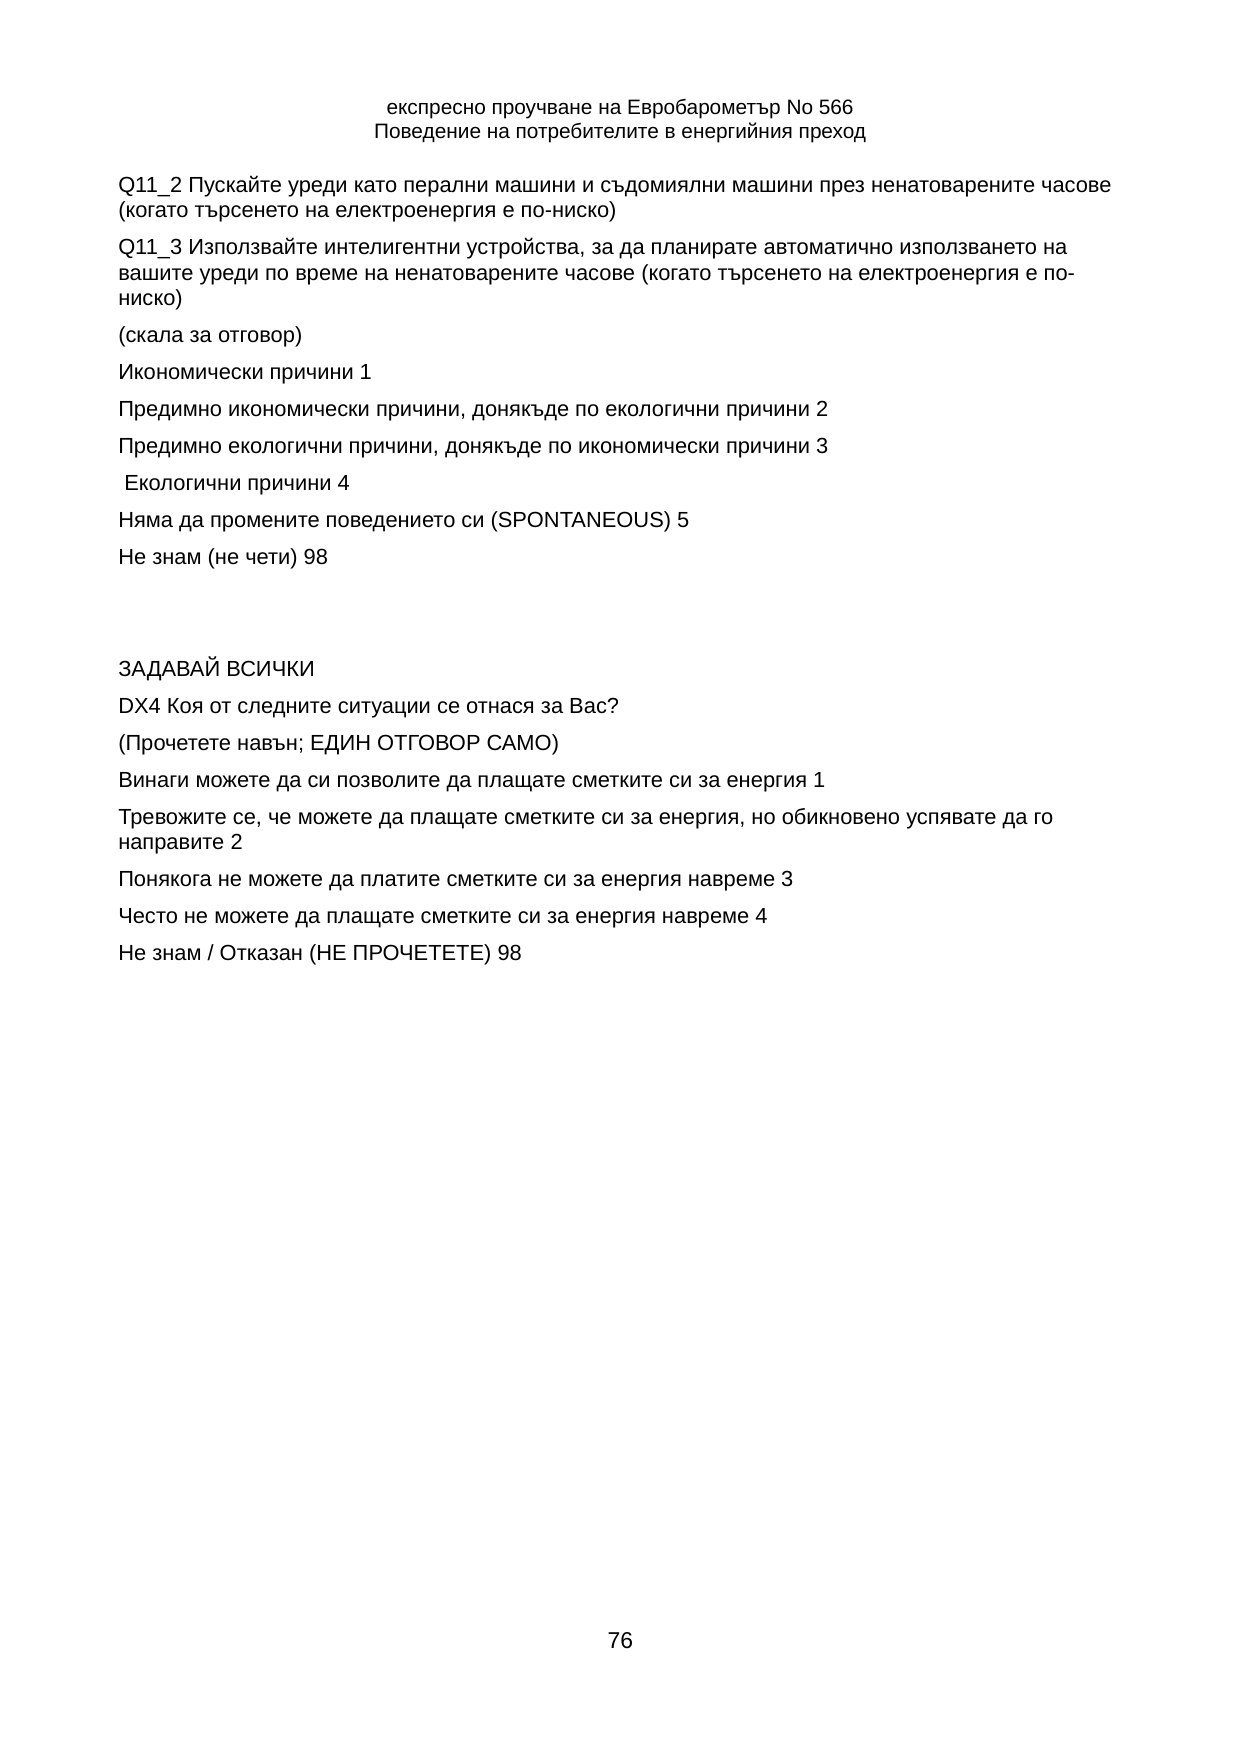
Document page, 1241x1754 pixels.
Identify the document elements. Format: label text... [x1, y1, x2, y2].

text Няма да промените поведението си (SPONTANEOUS) 5 [118, 507, 1122, 532]
text Предимно икономически причини, донякъде по екологични причини 2 [118, 396, 1122, 421]
text Q11_3 Използвайте интелигентни устройства, за да планирате автоматично използването на вашите уреди по време на ненатоварените часове (когато търсенето на електроенергия е по-ниско) [118, 234, 1122, 310]
text Предимно екологични причини, донякъде по икономически причини 3 [118, 433, 1122, 458]
text Често не можете да плащате сметките си за енергия навреме 4 [118, 903, 1122, 928]
text Q11_2 Пускайте уреди като перални машини и съдомиялни машини през ненатоварените часове (когато търсенето на електроенергия е по-ниско) [118, 172, 1122, 222]
text Понякога не можете да платите сметките си за енергия навреме 3 [118, 866, 1122, 891]
text Тревожите се, че можете да плащате сметките си за енергия, но обикновено успявате да го направите 2 [118, 804, 1122, 854]
text Не знам (не чети) 98 [118, 544, 1122, 569]
text Икономически причини 1 [118, 359, 1122, 384]
text Не знам / Отказан (НЕ ПРОЧЕТЕТЕ) 98 [118, 940, 1122, 965]
text DX4 Коя от следните ситуации се отнася за Вас? [118, 692, 1122, 718]
text ЗАДАВАЙ ВСИЧКИ [118, 655, 1122, 681]
text Винаги можете да си позволите да плащате сметките си за енергия 1 [118, 767, 1122, 792]
text (Прочетете навън; ЕДИН ОТГОВОР САМО) [118, 729, 1122, 755]
text Екологични причини 4 [118, 470, 1122, 495]
text (скала за отговор) [118, 322, 1122, 347]
